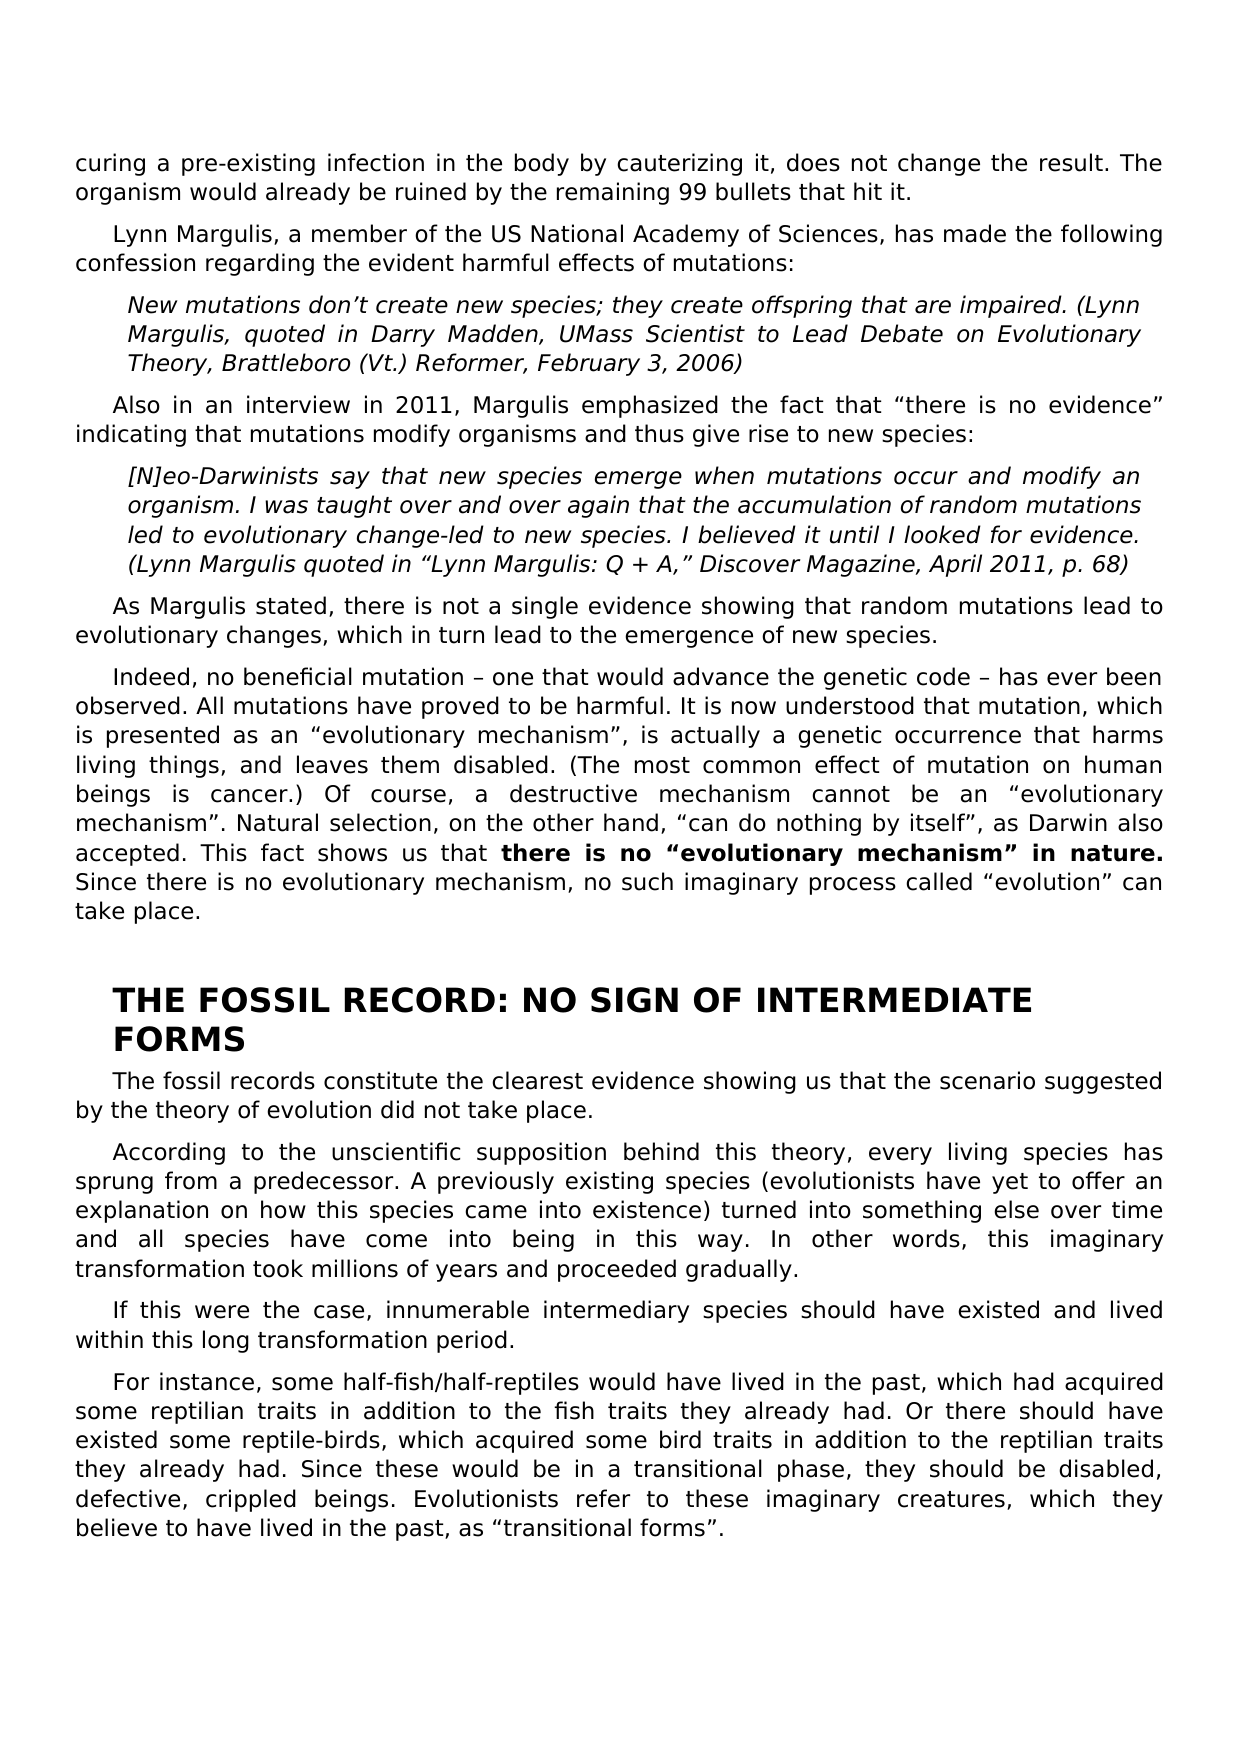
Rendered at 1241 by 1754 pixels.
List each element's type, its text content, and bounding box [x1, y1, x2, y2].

text If this were the case, innumerable intermediary species should have existed and lived within this long transformation period. [75, 1298, 1165, 1354]
text Also in an interview in 2011, Margulis emphasized the fact that “there is no evidence” indicating that mutations modify organisms and thus give rise to new species: [75, 392, 1165, 448]
text As Margulis stated, there is not a single evidence showing that random mutations lead to evolutionary changes, which in turn lead to the emergence of new species. [75, 593, 1165, 649]
text curing a pre-existing infection in the body by cauterizing it, does not change the result. The organism would already be ruined by the remaining 99 bullets that hit it. [75, 150, 1165, 206]
text New mutations don’t create new species; they create offspring that are impaired. (Lynn Margulis, quoted in Darry Madden, UMass Scientist to Lead Debate on Evolutionary Theory, Brattleboro (Vt.) Reformer, February 3, 2006) [127, 292, 1143, 377]
text Indeed, no beneficial mutation – one that would advance the genetic code – has ever been observed. All mutations have proved to be harmful. It is now understood that mutation, which is presented as an “evolutionary mechanism”, is actually a genetic occurrence that harms living things, and leaves them disabled. (The most common effect of mutation on human beings is cancer.) Of course, a destructive mechanism cannot be an “evolutionary mechanism”. Natural selection, on the other hand, “can do nothing by itself”, as Darwin also accepted. This fact shows us that there is no “evolutionary mechanism” in nature. Since there is no evolutionary mechanism, no such imaginary process called “evolution” can take place. [75, 664, 1165, 925]
text [N]eo-Darwinists say that new species emerge when mutations occur and modify an organism. I was taught over and over again that the accumulation of random mutations led to evolutionary change-led to new species. I believed it until I looked for evidence. (Lynn Margulis quoted in “Lynn Margulis: Q + A,” Discover Magazine, April 2011, p. 68) [127, 463, 1143, 578]
text Lynn Margulis, a member of the US National Academy of Sciences, has made the following confession regarding the evident harmful effects of mutations: [75, 221, 1165, 277]
text For instance, some half-fish/half-reptiles would have lived in the past, which had acquired some reptilian traits in addition to the fish traits they already had. Or there should have existed some reptile-birds, which acquired some bird traits in addition to the reptilian traits they already had. Since these would be in a transitional phase, they should be disabled, defective, crippled beings. Evolutionists refer to these imaginary creatures, which they believe to have lived in the past, as “transitional forms”. [75, 1369, 1165, 1542]
subtitle THE FOSSIL RECORD: NO SIGN OF INTERMEDIATE FORMS [112, 982, 1165, 1059]
text The fossil records constitute the clearest evidence showing us that the scenario suggested by the theory of evolution did not take place. [75, 1068, 1165, 1124]
text According to the unscientific supposition behind this theory, every living species has sprung from a predecessor. A previously existing species (evolutionists have yet to offer an explanation on how this species came into existence) turned into something else over time and all species have come into being in this way. In other words, this imaginary transformation took millions of years and proceeded gradually. [75, 1139, 1165, 1283]
